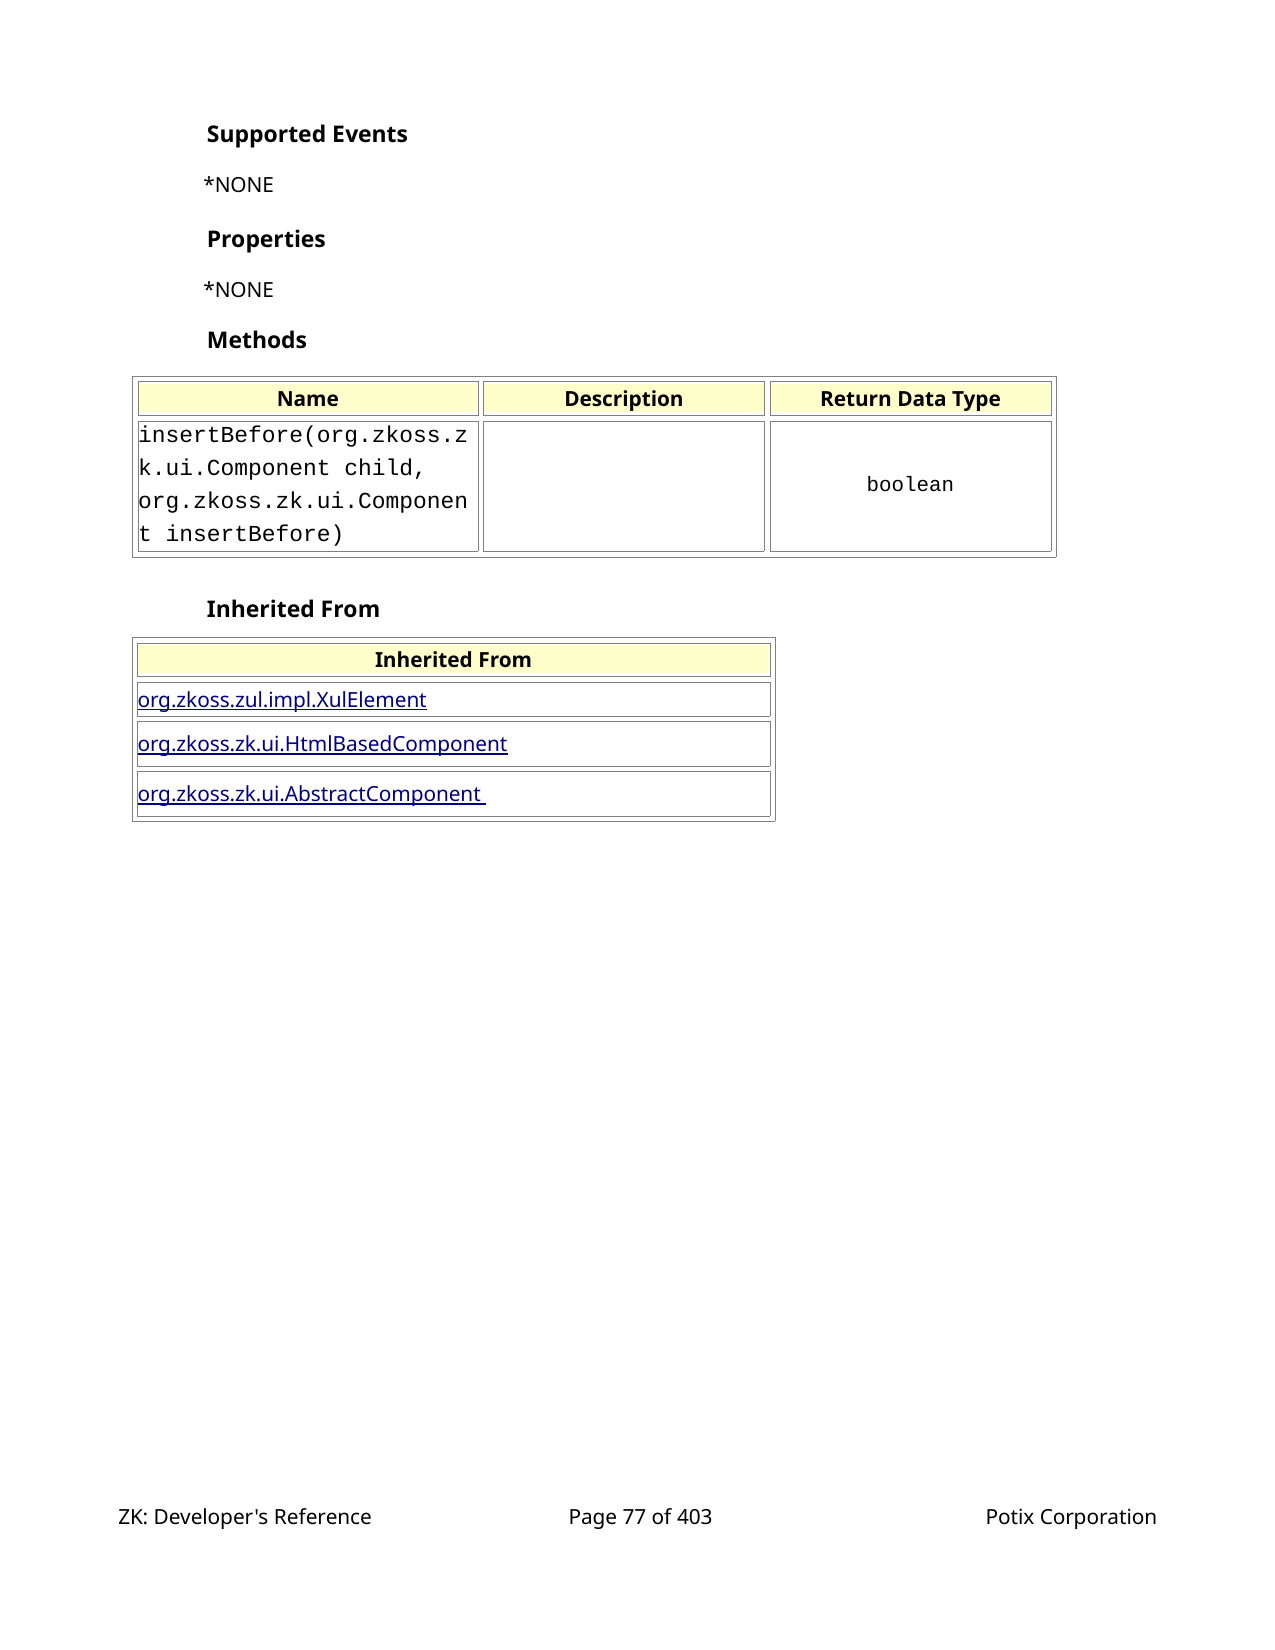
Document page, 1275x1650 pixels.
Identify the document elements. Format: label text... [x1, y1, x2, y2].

text *NONE [118, 275, 1157, 303]
table_header Return Data Type [767, 377, 1053, 415]
table_cell insertBefore(org.zkoss.zk.ui.Component child, org.zkoss.zk.ui.Component insertBefore) [135, 415, 480, 551]
table_cell org.zkoss.zk.ui.AbstractComponent [134, 766, 772, 816]
table_cell org.zkoss.zul.impl.XulElement [134, 676, 772, 716]
table_header Name [135, 377, 480, 415]
table_cell [484, 422, 764, 551]
table_header Inherited From [134, 638, 772, 676]
table_cell [480, 415, 767, 551]
subtitle Supported Events [207, 118, 1157, 149]
subtitle Properties [207, 223, 1157, 254]
text *NONE [118, 170, 1157, 198]
text Methods [207, 324, 1157, 355]
table_cell org.zkoss.zk.ui.HtmlBasedComponent [134, 716, 772, 766]
table_header Description [480, 377, 767, 415]
subtitle Inherited From [207, 593, 1157, 624]
table_cell boolean [767, 415, 1053, 551]
